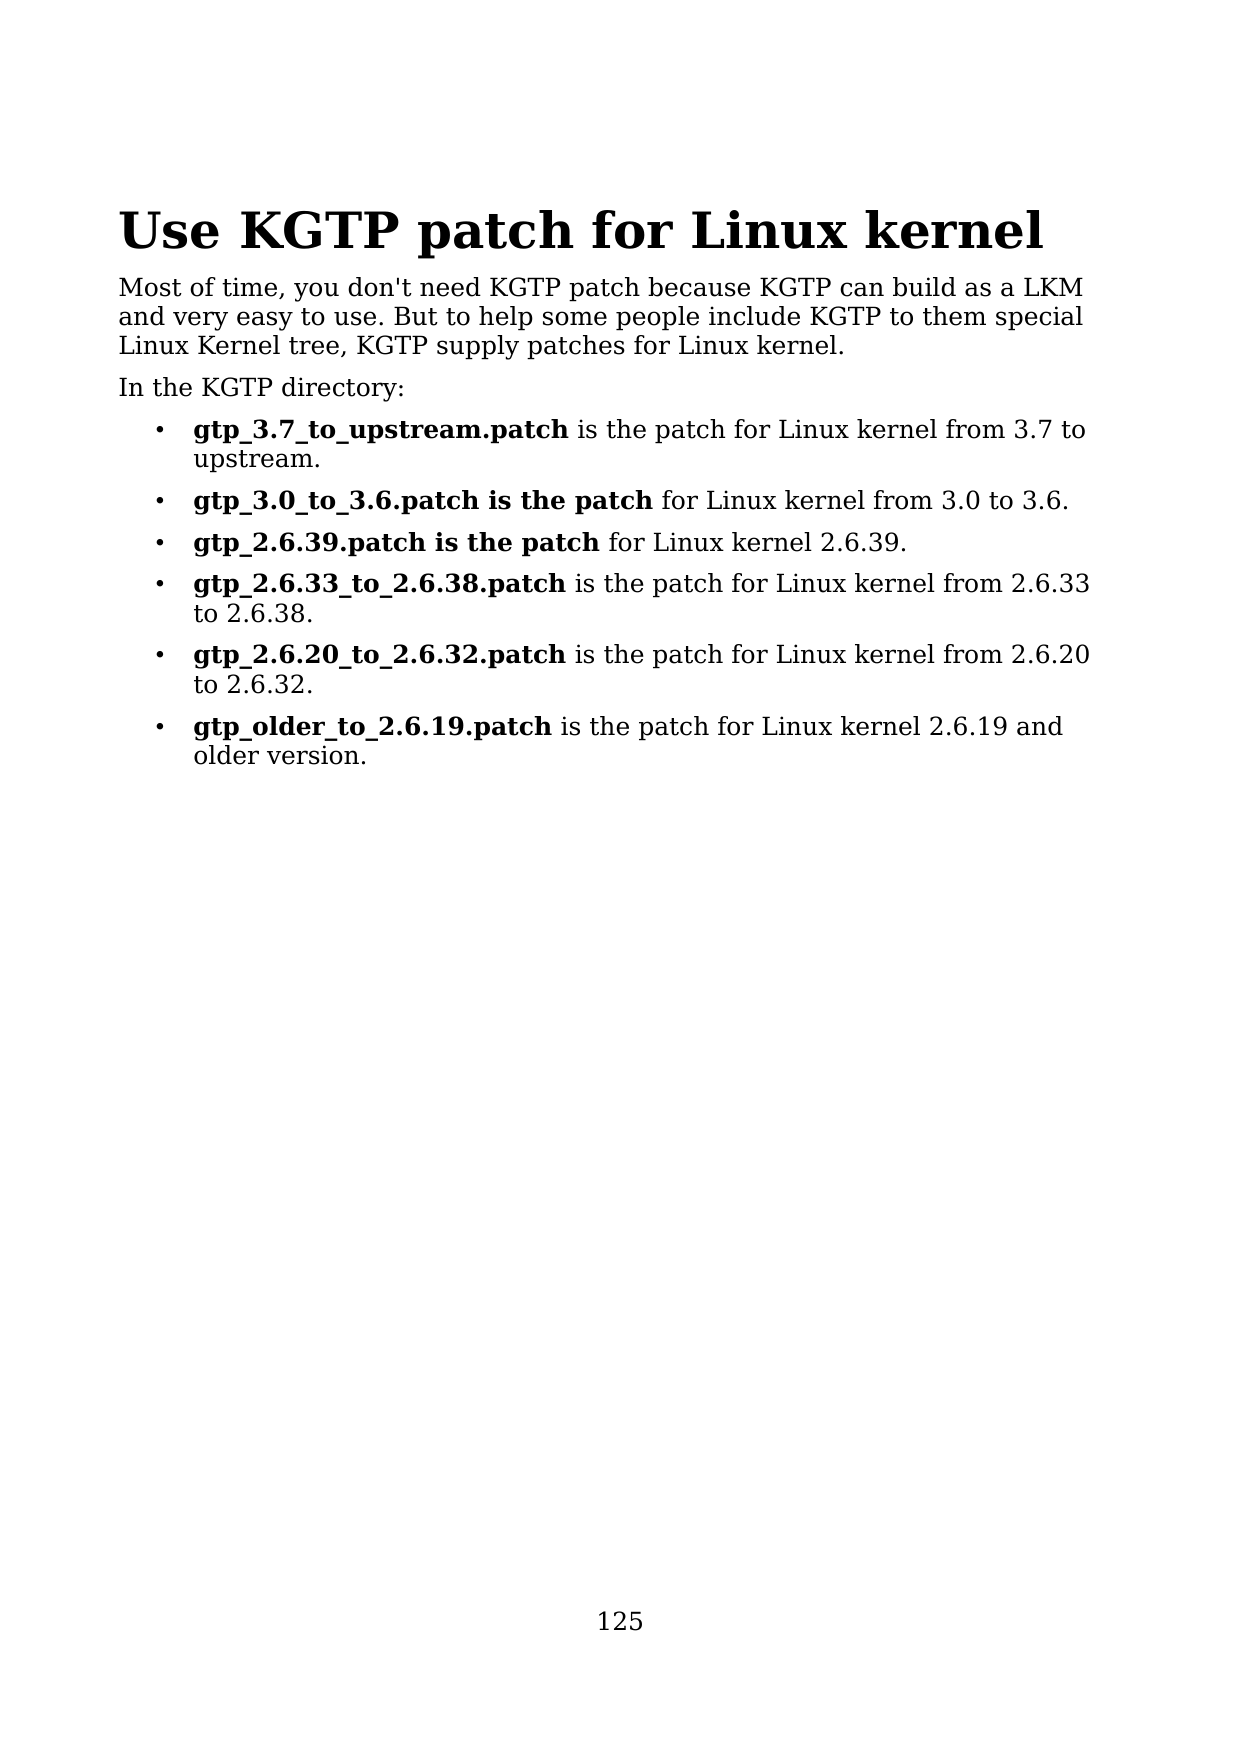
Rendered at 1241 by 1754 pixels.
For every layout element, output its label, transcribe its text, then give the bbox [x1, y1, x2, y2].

list gtp_2.6.20_to_2.6.32.patch is the patch for Linux kernel from 2.6.20 to 2.6.32. [156, 641, 1122, 699]
text In the KGTP directory: [118, 373, 1122, 402]
subtitle Use KGTP patch for Linux kernel [118, 202, 1122, 261]
list gtp_2.6.33_to_2.6.38.patch is the patch for Linux kernel from 2.6.33 to 2.6.38. [156, 569, 1122, 628]
list gtp_3.7_to_upstream.patch is the patch for Linux kernel from 3.7 to upstream. [156, 415, 1122, 473]
list gtp_3.0_to_3.6.patch is the patch for Linux kernel from 3.0 to 3.6. [156, 486, 1122, 515]
list gtp_2.6.39.patch is the patch for Linux kernel 2.6.39. [156, 528, 1122, 557]
list gtp_older_to_2.6.19.patch is the patch for Linux kernel 2.6.19 and older version. [156, 712, 1122, 770]
text Most of time, you don't need KGTP patch because KGTP can build as a LKM and very easy to use. But to help some people include KGTP to them special Linux Kernel tree, KGTP supply patches for Linux kernel. [118, 273, 1122, 361]
